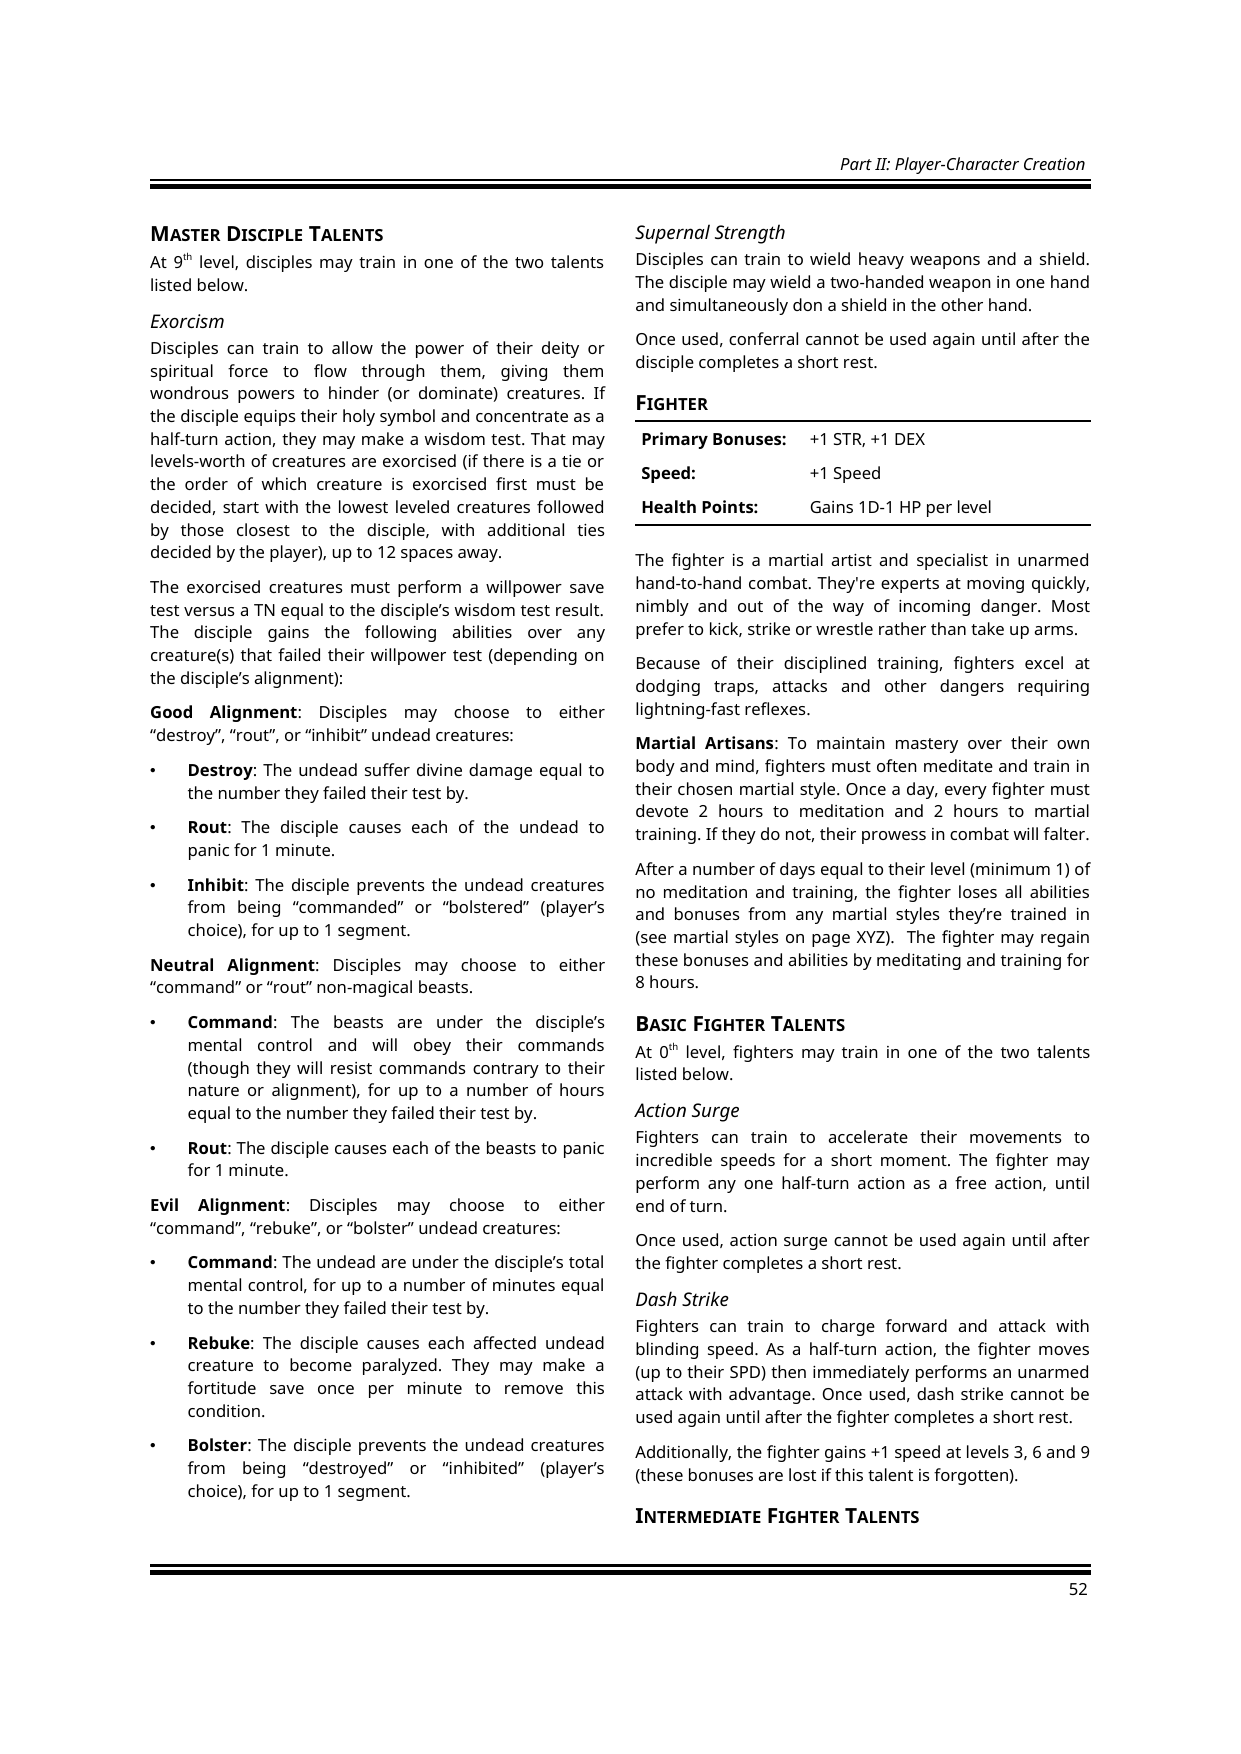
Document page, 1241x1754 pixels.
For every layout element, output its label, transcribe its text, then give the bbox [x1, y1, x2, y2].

text After a number of days equal to their level (minimum 1) of no meditation and training, the fighter loses all abilities and bonuses from any martial styles they’re trained in (see martial styles on page XYZ). The fighter may regain these bonuses and abilities by meditating and training for 8 hours. [635, 857, 1091, 994]
list Destroy: The undead suffer divine damage equal to the number they failed their test by. [150, 758, 605, 804]
table_cell Health Points: [635, 490, 804, 524]
text Good Alignment: Disciples may choose to either “destroy”, “rout”, or “inhibit” undead creatures: [150, 701, 605, 747]
text Master Disciple Talents [150, 219, 605, 248]
text The fighter is a martial artist and specialist in unarmed hand-to-hand combat. They're experts at moving quickly, nimbly and out of the way of incoming danger. Most prefer to kick, strike or wrestle rather than take up arms. [635, 526, 1091, 640]
text Fighters can train to charge forward and attack with blinding speed. As a half-turn action, the fighter moves (up to their SPD) then immediately performs an unarmed attack with advantage. Once used, dash strike cannot be used again until after the fighter completes a short rest. [635, 1315, 1091, 1428]
text Evil Alignment: Disciples may choose to either “command”, “rebuke”, or “bolster” undead creatures: [150, 1194, 605, 1239]
text Basic Fighter Talents [635, 1009, 1091, 1037]
text The exorcised creatures must perform a willpower save test versus a TN equal to the disciple’s wisdom test result. The disciple gains the following abilities over any creature(s) that failed their willpower test (depending on the disciple’s alignment): [150, 576, 605, 689]
list Command: The undead are under the disciple’s total mental control, for up to a number of minutes equal to the number they failed their test by. [150, 1251, 605, 1319]
list Inhibit: The disciple prevents the undead creatures from being “commanded” or “bolstered” (player’s choice), for up to 1 segment. [150, 873, 605, 941]
text Once used, action surge cannot be used again until after the fighter completes a short rest. [635, 1229, 1091, 1274]
text Once used, conferral cannot be used again until after the disciple completes a short rest. [635, 328, 1091, 373]
table_cell Gains 1D-1 HP per level [804, 490, 1091, 524]
list Rout: The disciple causes each of the beasts to panic for 1 minute. [150, 1136, 605, 1182]
text Exorcism [150, 308, 605, 333]
text Fighters can train to accelerate their movements to incredible speeds for a short moment. The fighter may perform any one half-turn action as a free action, until end of turn. [635, 1126, 1091, 1217]
table_cell Speed: [635, 456, 804, 490]
text Intermediate Fighter Talents [635, 1501, 1091, 1529]
text Disciples can train to wield heavy weapons and a shield. The disciple may wield a two-handed weapon in one hand and simultaneously don a shield in the other hand. [635, 248, 1091, 316]
subtitle Fighter [635, 388, 1091, 417]
list Bolster: The disciple prevents the undead creatures from being “destroyed” or “inhibited” (player’s choice), for up to 1 segment. [150, 1434, 605, 1502]
text Because of their disciplined training, fighters excel at dodging traps, attacks and other dangers requiring lightning-fast reflexes. [635, 652, 1091, 720]
text Neutral Alignment: Disciples may choose to either “command” or “rout” non-magical beasts. [150, 953, 605, 999]
text At 0th level, fighters may train in one of the two talents listed below. [635, 1040, 1091, 1086]
list Rout: The disciple causes each of the undead to panic for 1 minute. [150, 816, 605, 861]
table_cell +1 Speed [804, 456, 1091, 490]
list Rebuke: The disciple causes each affected undead creature to become paralyzed. They may make a fortitude save once per minute to remove this condition. [150, 1331, 605, 1422]
text Additionally, the fighter gains +1 speed at levels 3, 6 and 9 (these bonuses are lost if this talent is forgotten). [635, 1440, 1091, 1486]
text Action Surge [635, 1098, 1091, 1123]
list Command: The beasts are under the disciple’s mental control and will obey their commands (though they will resist commands contrary to their nature or alignment), for up to a number of hours equal to the number they failed their test by. [150, 1011, 605, 1124]
text At 9th level, disciples may train in one of the two talents listed below. [150, 251, 605, 296]
table_header +1 STR, +1 DEX [804, 422, 1091, 456]
text Martial Artisans: To maintain mastery over their own body and mind, fighters must often meditate and train in their chosen martial style. Once a day, every fighter must devote 2 hours to meditation and 2 hours to martial training. If they do not, their prowess in combat will falter. [635, 732, 1091, 846]
text Dash Strike [635, 1286, 1091, 1312]
table_header Primary Bonuses: [635, 422, 804, 456]
text Disciples can train to allow the power of their deity or spiritual force to flow through them, giving them wondrous powers to hinder (or dominate) creatures. If the disciple equips their holy symbol and concentrate as a half-turn action, they may make a wisdom test. That may levels-worth of creatures are exorcised (if there is a tie or the order of which creature is exorcised first must be decided, start with the lowest leveled creatures followed by those closest to the disciple, with additional ties decided by the player), up to 12 spaces away. [150, 337, 605, 564]
text Supernal Strength [635, 219, 1091, 245]
